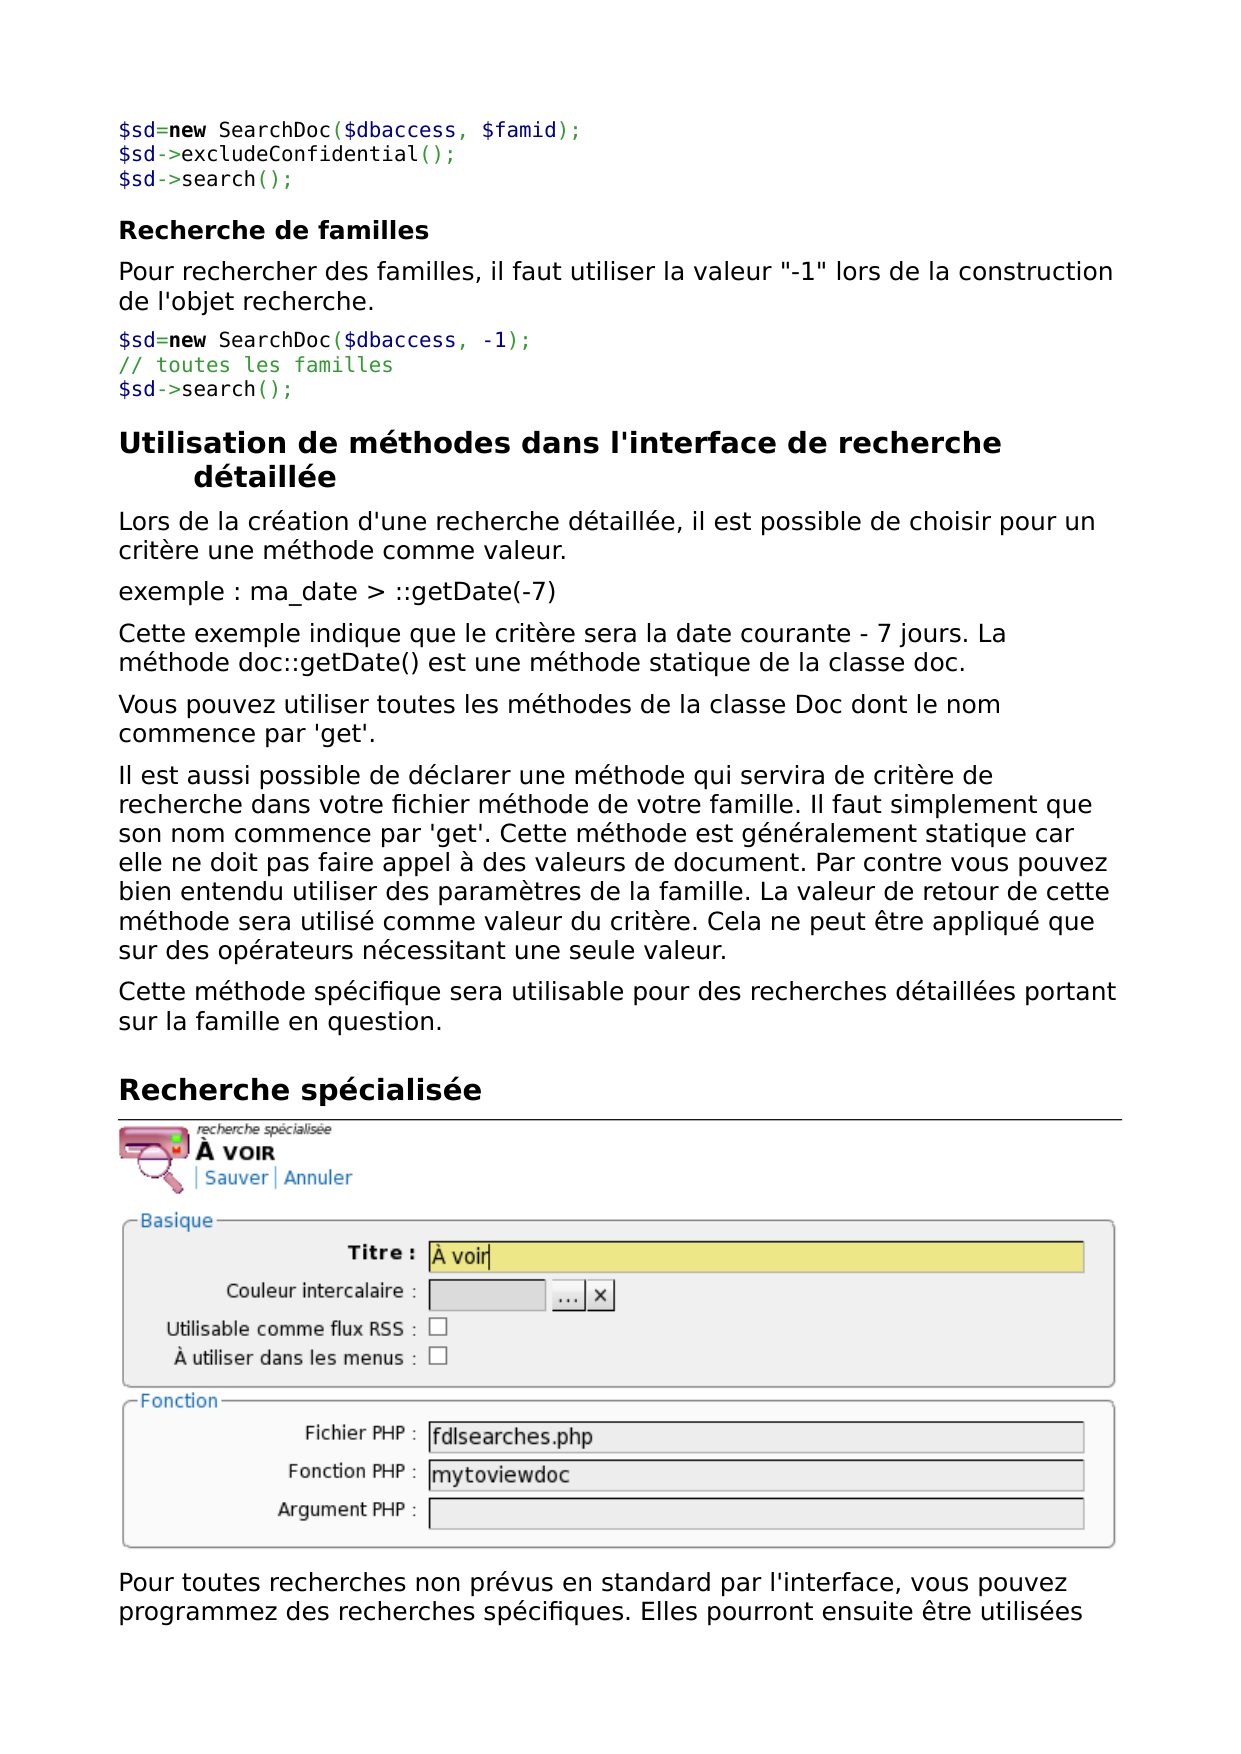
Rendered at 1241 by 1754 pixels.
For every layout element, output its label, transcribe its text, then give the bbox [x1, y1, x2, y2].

text Cette exemple indique que le critère sera la date courante - 7 jours. La méthode doc::getDate() est une méthode statique de la classe doc. [118, 619, 1122, 677]
text // toutes les familles [118, 353, 1122, 377]
text Cette méthode spécifique sera utilisable pour des recherches détaillées portant sur la famille en question. [118, 977, 1122, 1036]
text $sd=new SearchDoc($dbaccess, -1); [118, 328, 1122, 353]
text Vous pouvez utiliser toutes les méthodes de la classe Doc dont le nom commence par 'get'. [118, 690, 1122, 748]
text $sd->search(); [118, 377, 1122, 401]
text $sd->excludeConfidential(); [118, 142, 1122, 167]
text $sd=new SearchDoc($dbaccess, $famid); [118, 118, 1122, 142]
text Pour toutes recherches non prévus en standard par l'interface, vous pouvez programmez des recherches spécifiques. Elles pourront ensuite être utilisées [118, 1568, 1122, 1626]
text Lors de la création d'une recherche détaillée, il est possible de choisir pour un critère une méthode comme valeur. [118, 507, 1122, 565]
picture [118, 1119, 1123, 1556]
subtitle Utilisation de méthodes dans l'interface de recherche détaillée [118, 426, 1122, 494]
text $sd->search(); [118, 167, 1122, 191]
text Pour rechercher des familles, il faut utiliser la valeur "-1" lors de la construction de l'objet recherche. [118, 258, 1122, 316]
subtitle Recherche spécialisée [118, 1073, 1122, 1107]
text exemple : ma_date > ::getDate(-7) [118, 577, 1122, 607]
subtitle Recherche de familles [118, 216, 1122, 245]
text Il est aussi possible de déclarer une méthode qui servira de critère de recherche dans votre fichier méthode de votre famille. Il faut simplement que son nom commence par 'get'. Cette méthode est généralement statique car elle ne doit pas faire appel à des valeurs de document. Par contre vous pouvez bien entendu utiliser des paramètres de la famille. La valeur de retour de cette méthode sera utilisé comme valeur du critère. Cela ne peut être appliqué que sur des opérateurs nécessitant une seule valeur. [118, 761, 1122, 965]
